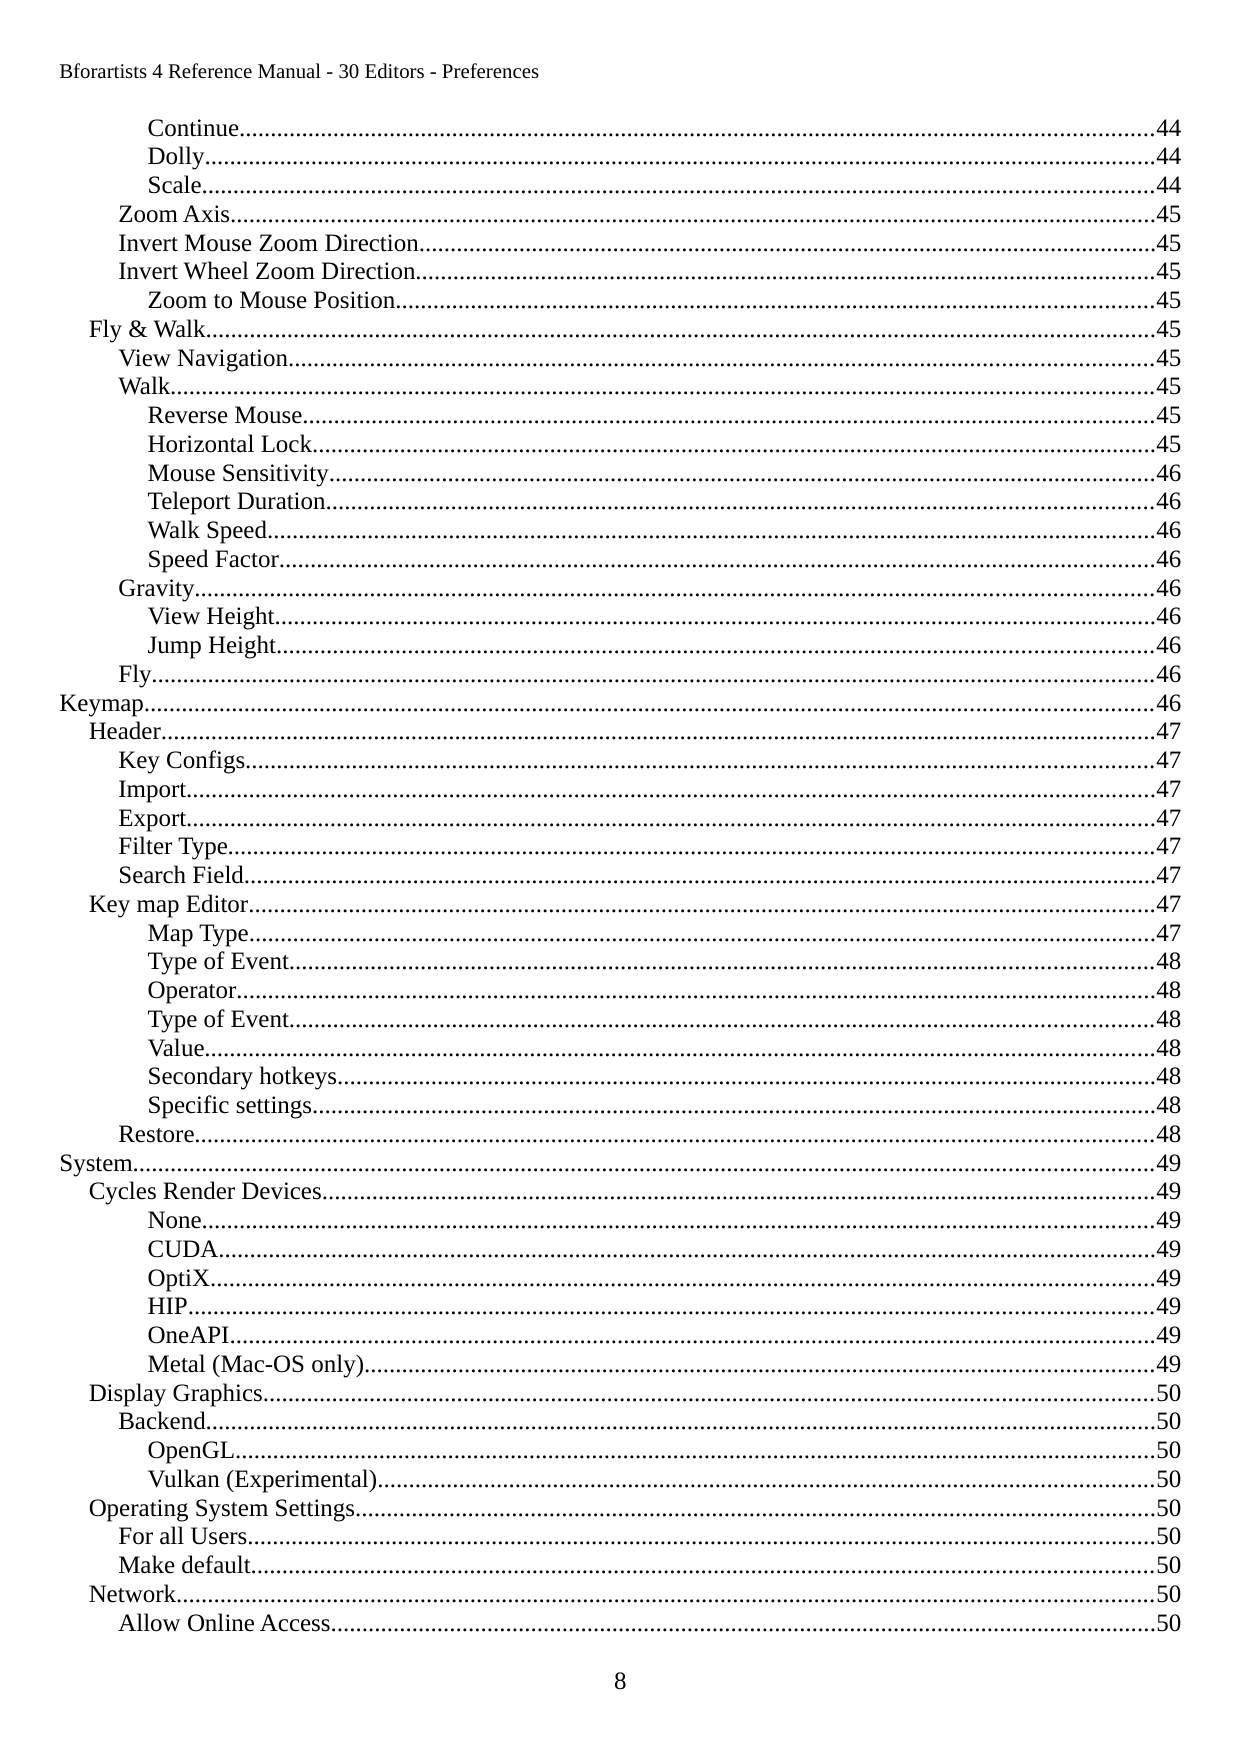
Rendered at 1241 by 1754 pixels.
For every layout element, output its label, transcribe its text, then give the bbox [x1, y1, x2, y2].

text Fly 46 [118, 659, 1181, 688]
text Jump Height 46 [147, 630, 1181, 659]
text Restore 48 [118, 1119, 1181, 1148]
text Key Configs 47 [118, 745, 1181, 774]
text Dolly 44 [147, 141, 1181, 170]
text HIP 49 [147, 1291, 1181, 1320]
text Walk 45 [118, 371, 1181, 400]
text CUDA 49 [147, 1234, 1181, 1263]
text Zoom to Mouse Position 45 [147, 285, 1181, 314]
text View Height 46 [147, 601, 1181, 630]
text Cycles Render Devices 49 [88, 1176, 1181, 1205]
text For all Users 50 [118, 1521, 1181, 1550]
text OptiX 49 [147, 1263, 1181, 1291]
text Continue 44 [147, 113, 1181, 141]
text System 49 [59, 1148, 1181, 1176]
text Mouse Sensitivity 46 [147, 458, 1181, 486]
text Specific settings 48 [147, 1090, 1181, 1119]
text Network 50 [88, 1579, 1181, 1608]
text Backend 50 [118, 1406, 1181, 1435]
text Import 47 [118, 774, 1181, 803]
text Operator 48 [147, 975, 1181, 1004]
text Secondary hotkeys 48 [147, 1061, 1181, 1090]
text None 49 [147, 1205, 1181, 1234]
text Operating System Settings 50 [88, 1493, 1181, 1521]
text Filter Type 47 [118, 831, 1181, 860]
text OpenGL 50 [147, 1435, 1181, 1464]
text OneAPI 49 [147, 1320, 1181, 1349]
text Keymap 46 [59, 688, 1181, 716]
text Walk Speed 46 [147, 515, 1181, 544]
text Allow Online Access 50 [118, 1608, 1181, 1636]
text Type of Event 48 [147, 1004, 1181, 1033]
text Scale 44 [147, 170, 1181, 199]
text Invert Wheel Zoom Direction 45 [118, 256, 1181, 285]
text Export 47 [118, 803, 1181, 831]
text Reverse Mouse 45 [147, 400, 1181, 429]
text Gravity 46 [118, 573, 1181, 601]
text Zoom Axis 45 [118, 199, 1181, 228]
text Header 47 [88, 716, 1181, 745]
text Display Graphics 50 [88, 1378, 1181, 1406]
text Fly & Walk 45 [88, 314, 1181, 343]
text View Navigation 45 [118, 343, 1181, 371]
text Search Field 47 [118, 860, 1181, 889]
text Speed Factor 46 [147, 544, 1181, 573]
text Metal (Mac-OS only) 49 [147, 1349, 1181, 1378]
text Value 48 [147, 1033, 1181, 1061]
text Type of Event 48 [147, 946, 1181, 975]
text Key map Editor 47 [88, 889, 1181, 918]
text Teleport Duration 46 [147, 486, 1181, 515]
text Horizontal Lock 45 [147, 429, 1181, 458]
text Make default 50 [118, 1550, 1181, 1579]
text Map Type 47 [147, 918, 1181, 946]
text Vulkan (Experimental) 50 [147, 1464, 1181, 1493]
text Invert Mouse Zoom Direction 45 [118, 228, 1181, 256]
